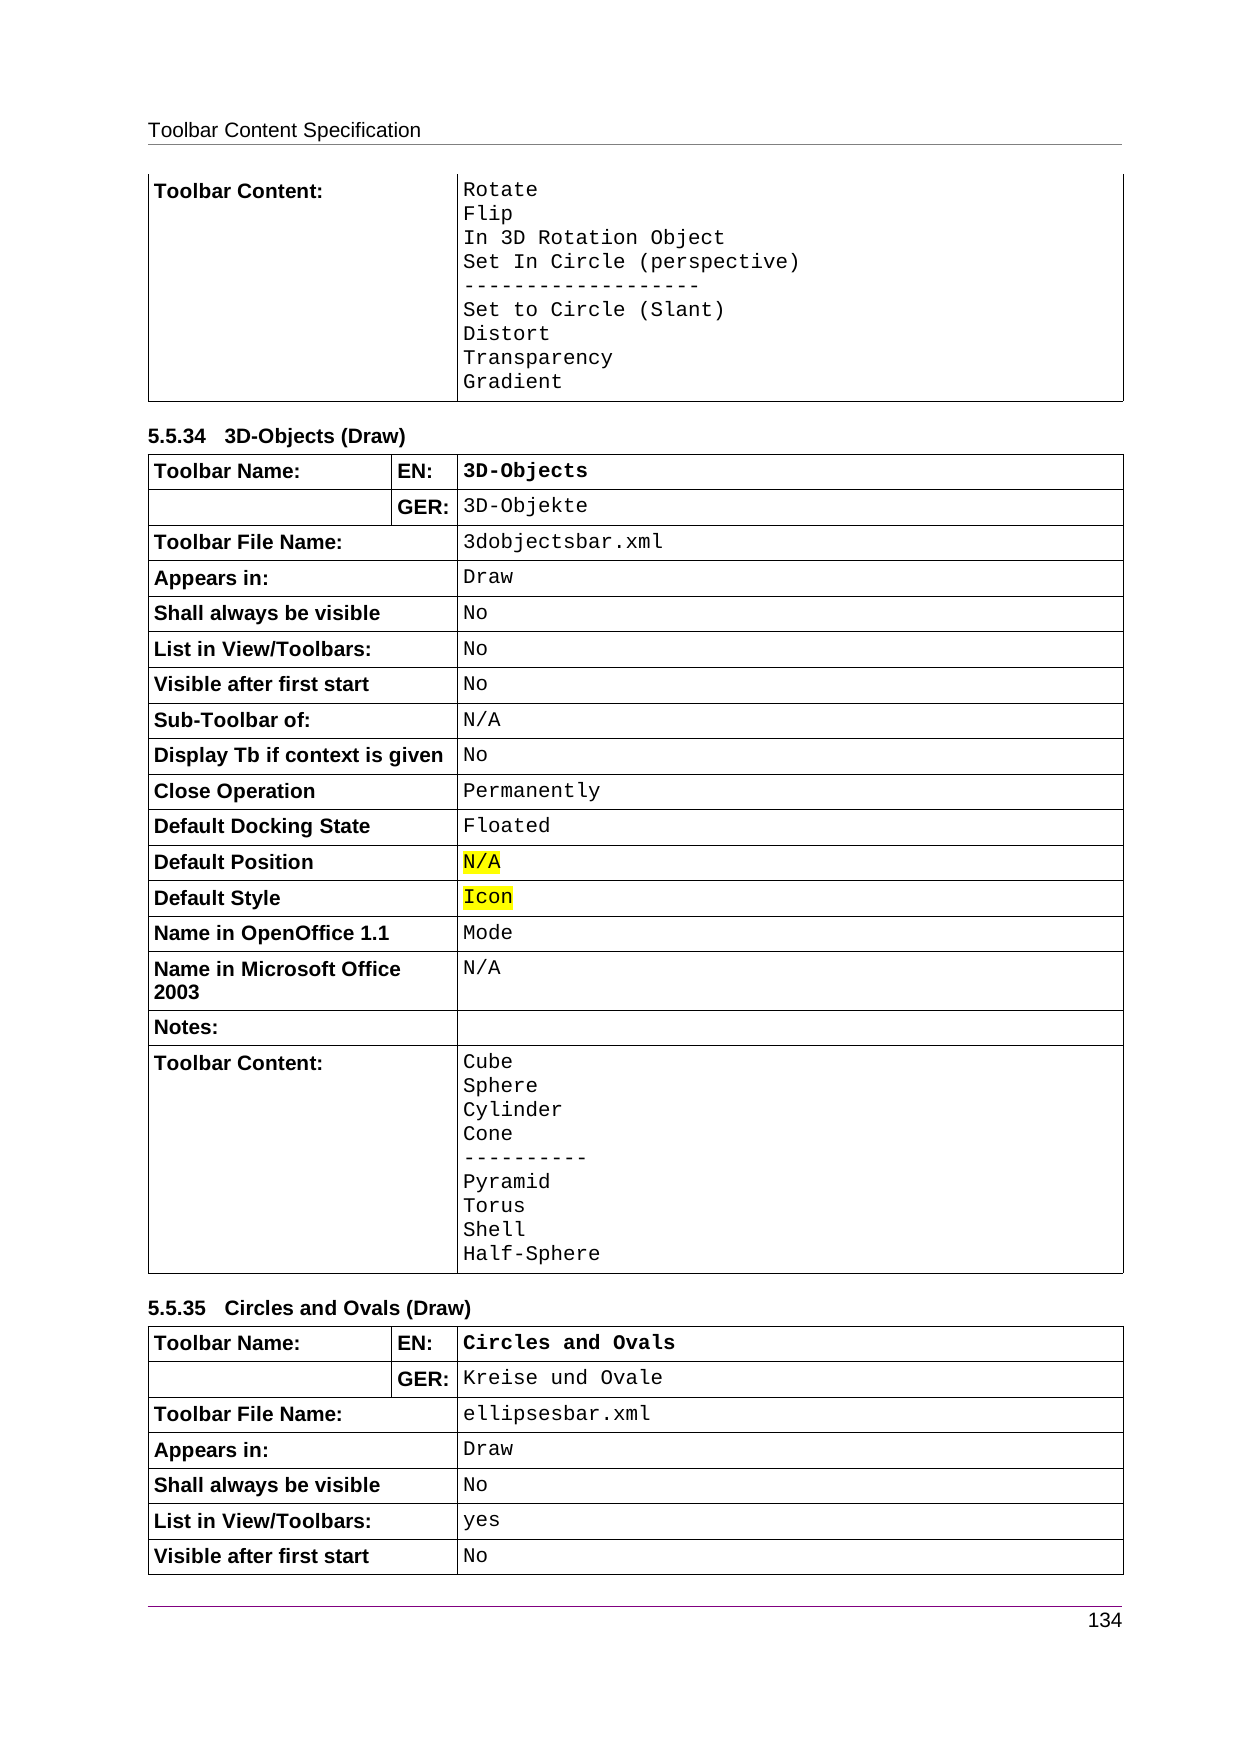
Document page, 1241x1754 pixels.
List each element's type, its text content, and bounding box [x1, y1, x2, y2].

table_cell Toolbar File Name: [149, 526, 457, 560]
table_cell N/A [458, 952, 1123, 1010]
table_cell N/A [458, 704, 1123, 738]
table_header Toolbar Name: [149, 455, 391, 489]
table_cell Shall always be visible [149, 597, 457, 631]
table_cell No [458, 1469, 1123, 1503]
table_cell Appears in: [149, 561, 457, 596]
table_cell Toolbar Content: [149, 1046, 457, 1273]
table_header EN: [392, 1327, 457, 1361]
table_cell Display Tb if context is given [149, 739, 457, 774]
table_cell No [458, 632, 1123, 667]
table_cell List in View/Toolbars: [149, 632, 457, 667]
table_cell Icon [458, 881, 1123, 916]
table_cell List in View/Toolbars: [149, 1504, 457, 1539]
table_header Circles and Ovals [458, 1327, 1123, 1361]
table_cell No [458, 668, 1123, 703]
table_cell Sub-Toolbar of: [149, 704, 457, 738]
table_cell Default Docking State [149, 810, 457, 845]
table_cell Rotate Flip In 3D Rotation Object Set In Circle (perspective) ------------------- Set to Circle (Slant) Distort Transparency Gradient [458, 174, 1123, 401]
table_cell Toolbar File Name: [149, 1398, 457, 1432]
table_cell Draw [458, 1433, 1123, 1468]
table_cell Floated [458, 810, 1123, 845]
table_cell [149, 1362, 391, 1397]
table_cell 3D-Objekte [458, 490, 1123, 525]
table_cell [149, 490, 391, 525]
table_cell N/A [458, 846, 1123, 880]
table_cell Default Position [149, 846, 457, 880]
table_cell Mode [458, 917, 1123, 951]
table_cell Permanently [458, 775, 1123, 809]
table_cell GER: [392, 490, 457, 525]
table_cell Toolbar Content: [149, 174, 457, 401]
table_cell yes [458, 1504, 1123, 1539]
table_cell No [458, 1540, 1123, 1574]
table_cell ellipsesbar.xml [458, 1398, 1123, 1432]
table_cell Visible after first start [149, 668, 457, 703]
table_cell Notes: [149, 1011, 457, 1045]
table_cell Shall always be visible [149, 1469, 457, 1503]
table_cell 3dobjectsbar.xml [458, 526, 1123, 560]
table_cell Cube Sphere Cylinder Cone ---------- Pyramid Torus Shell Half-Sphere [458, 1046, 1123, 1273]
table_cell Name in OpenOffice 1.1 [149, 917, 457, 951]
table_cell [458, 1011, 1123, 1045]
table_cell Kreise und Ovale [458, 1362, 1123, 1397]
table_cell Name in Microsoft Office 2003 [149, 952, 457, 1010]
table_header 3D-Objects [458, 455, 1123, 489]
table_cell Visible after first start [149, 1540, 457, 1574]
table_cell No [458, 739, 1123, 774]
table_cell GER: [392, 1362, 457, 1397]
table_cell Close Operation [149, 775, 457, 809]
table_header Toolbar Name: [149, 1327, 391, 1361]
table_cell No [458, 597, 1123, 631]
table_cell Draw [458, 561, 1123, 596]
table_cell Default Style [149, 881, 457, 916]
table_header EN: [392, 455, 457, 489]
table_cell Appears in: [149, 1433, 457, 1468]
subtitle Circles and Ovals (Draw) [148, 1296, 1122, 1320]
subtitle 3D-Objects (Draw) [148, 424, 1122, 448]
